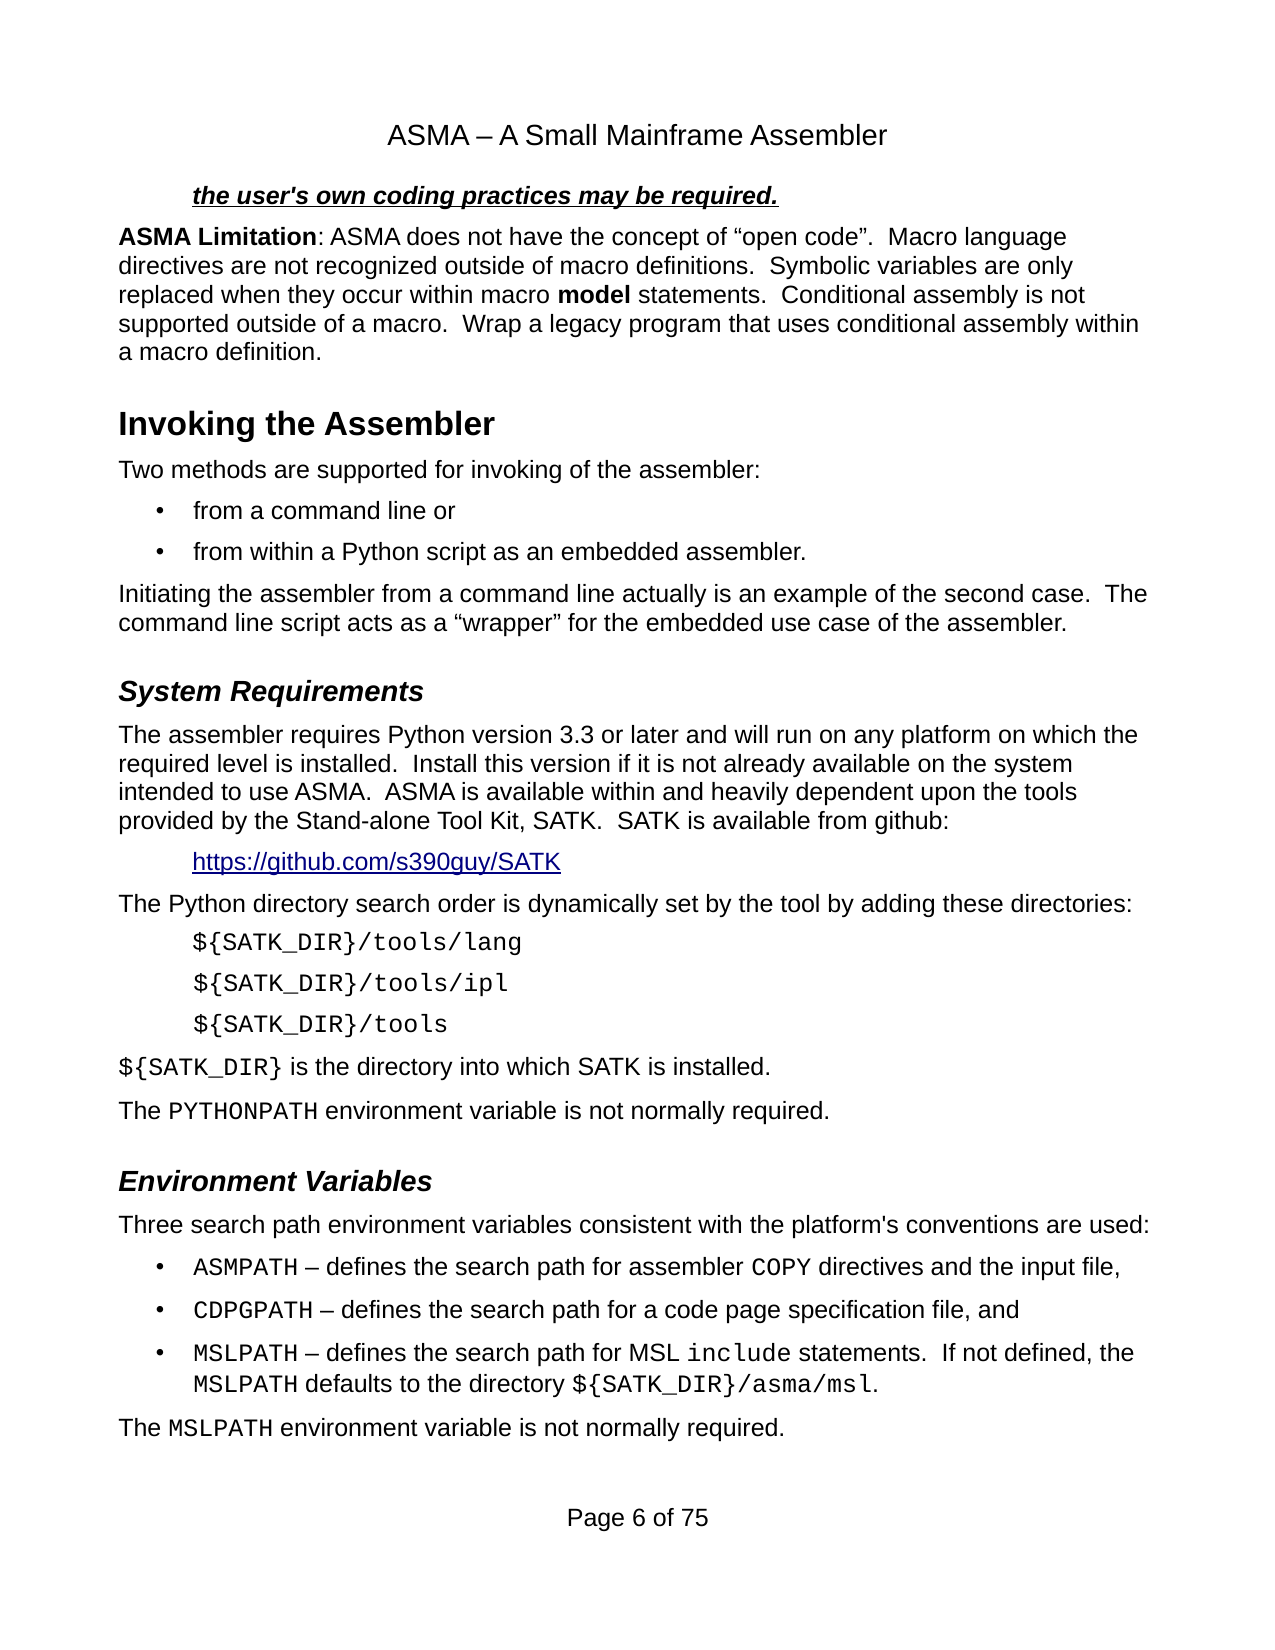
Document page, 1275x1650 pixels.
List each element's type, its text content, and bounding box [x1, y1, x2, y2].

list MSLPATH – defines the search path for MSL include statements. If not defined, the MSLPATH defaults to the directory ${SATK_DIR}/asma/msl. [156, 1338, 1157, 1400]
text The assembler requires Python version 3.3 or later and will run on any platform on which the required level is installed. Install this version if it is not already available on the system intended to use ASMA. ASMA is available within and heavily dependent upon the tools provided by the Stand-alone Tool Kit, SATK. SATK is available from github: [118, 720, 1157, 835]
list from within a Python script as an embedded assembler. [156, 537, 1157, 566]
text ${SATK_DIR}/tools/ipl [118, 971, 1157, 999]
text ${SATK_DIR} is the directory into which SATK is installed. [118, 1052, 1157, 1083]
subtitle Environment Variables [118, 1164, 1157, 1198]
text The Python directory search order is dynamically set by the tool by adding these directories: [118, 888, 1157, 917]
subtitle Invoking the Assembler [118, 404, 1157, 442]
text https://github.com/s390guy/SATK [192, 847, 1157, 876]
text ${SATK_DIR}/tools [118, 1011, 1157, 1040]
text ${SATK_DIR}/tools/lang [192, 930, 1157, 958]
list ASMPATH – defines the search path for assembler COPY directives and the input file, [156, 1251, 1157, 1282]
text Initiating the assembler from a command line actually is an example of the second case. The command line script acts as a “wrapper” for the embedded use case of the assembler. [118, 579, 1157, 636]
text Two methods are supported for invoking of the assembler: [118, 455, 1157, 483]
text ASMA Limitation: ASMA does not have the concept of “open code”. Macro language directives are not recognized outside of macro definitions. Symbolic variables are only replaced when they occur within macro model statements. Conditional assembly is not supported outside of a macro. Wrap a legacy program that uses conditional assembly within a macro definition. [118, 222, 1157, 366]
list CDPGPATH – defines the search path for a code page specification file, and [156, 1295, 1157, 1326]
text The MSLPATH environment variable is not normally required. [118, 1413, 1157, 1444]
text The PYTHONPATH environment variable is not normally required. [118, 1096, 1157, 1127]
text the user's own coding practices may be required. [192, 181, 1157, 210]
text Three search path environment variables consistent with the platform's conventions are used: [118, 1210, 1157, 1239]
list from a command line or [156, 496, 1157, 525]
subtitle System Requirements [118, 674, 1157, 707]
